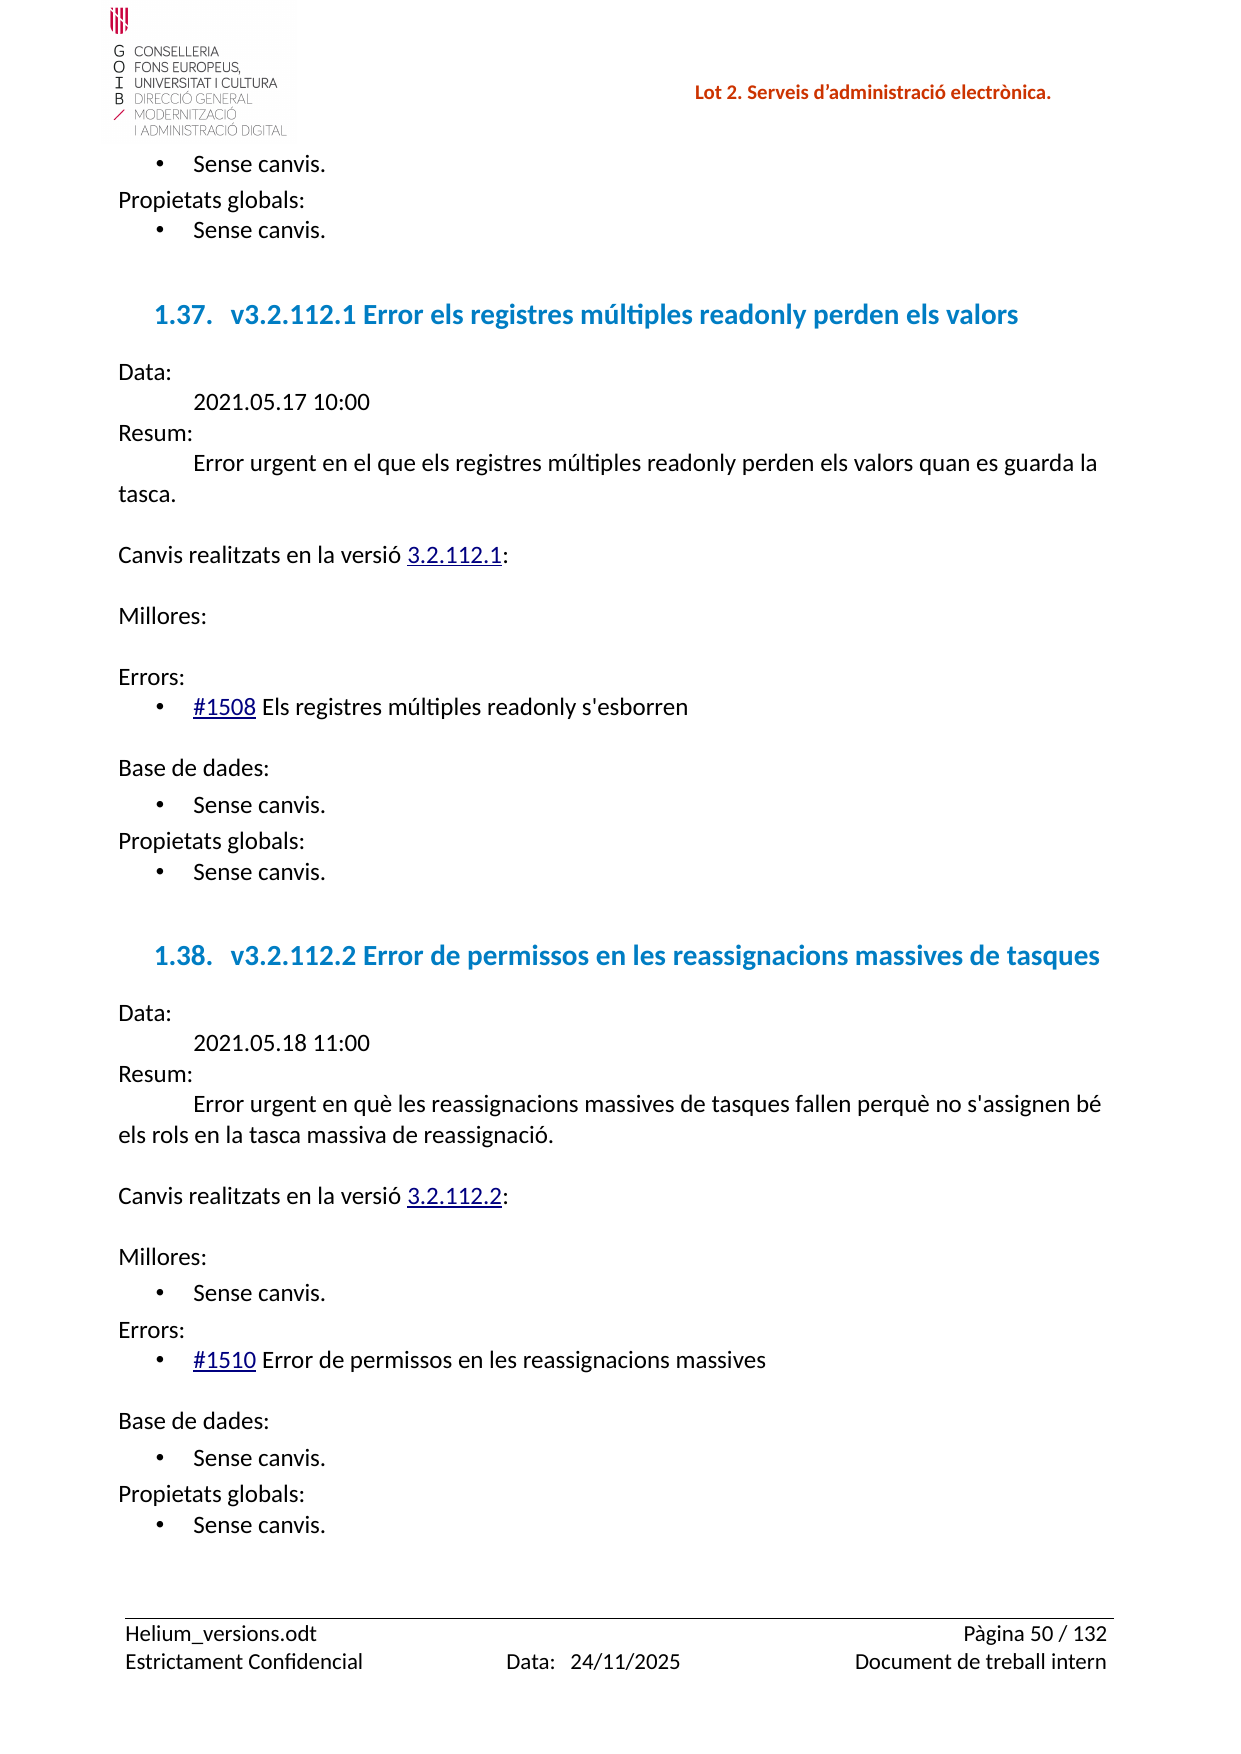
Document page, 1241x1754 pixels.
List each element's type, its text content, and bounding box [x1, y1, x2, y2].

list Sense canvis. [156, 215, 1122, 245]
list Sense canvis. [156, 148, 1122, 178]
text Base de dades: [118, 752, 1122, 783]
text Error urgent en el que els registres múltiples readonly perden els valors quan es guarda la tasca. [118, 447, 1122, 508]
text Errors: [118, 661, 1122, 691]
text Canvis realitzats en la versió 3.2.112.1: [118, 539, 1122, 569]
list Sense canvis. [156, 1509, 1122, 1539]
list #1510 Error de permissos en les reassignacions massives [156, 1344, 1122, 1375]
text Data: [118, 356, 1122, 386]
subtitle v3.2.112.2 Error de permissos en les reassignacions massives de tasques [153, 937, 1122, 973]
text Canvis realitzats en la versió 3.2.112.2: [118, 1180, 1122, 1210]
text Propietats globals: [118, 825, 1122, 856]
text 2021.05.17 10:00 [118, 386, 1122, 417]
subtitle v3.2.112.1 Error els registres múltiples readonly perden els valors [153, 296, 1122, 332]
picture [100, 0, 297, 144]
list Sense canvis. [156, 1277, 1122, 1308]
text Millores: [118, 600, 1122, 630]
text Resum: [118, 417, 1122, 447]
text Errors: [118, 1314, 1122, 1344]
text Millores: [118, 1241, 1122, 1271]
text Propietats globals: [118, 184, 1122, 215]
text Propietats globals: [118, 1478, 1122, 1509]
text Error urgent en què les reassignacions massives de tasques fallen perquè no s'assignen bé els rols en la tasca massiva de reassignació. [118, 1088, 1122, 1149]
list Sense canvis. [156, 1442, 1122, 1472]
list Sense canvis. [156, 856, 1122, 886]
list #1508 Els registres múltiples readonly s'esborren [156, 691, 1122, 722]
text Resum: [118, 1058, 1122, 1088]
list Sense canvis. [156, 789, 1122, 819]
text 2021.05.18 11:00 [118, 1027, 1122, 1058]
text Data: [118, 997, 1122, 1027]
text Base de dades: [118, 1405, 1122, 1436]
